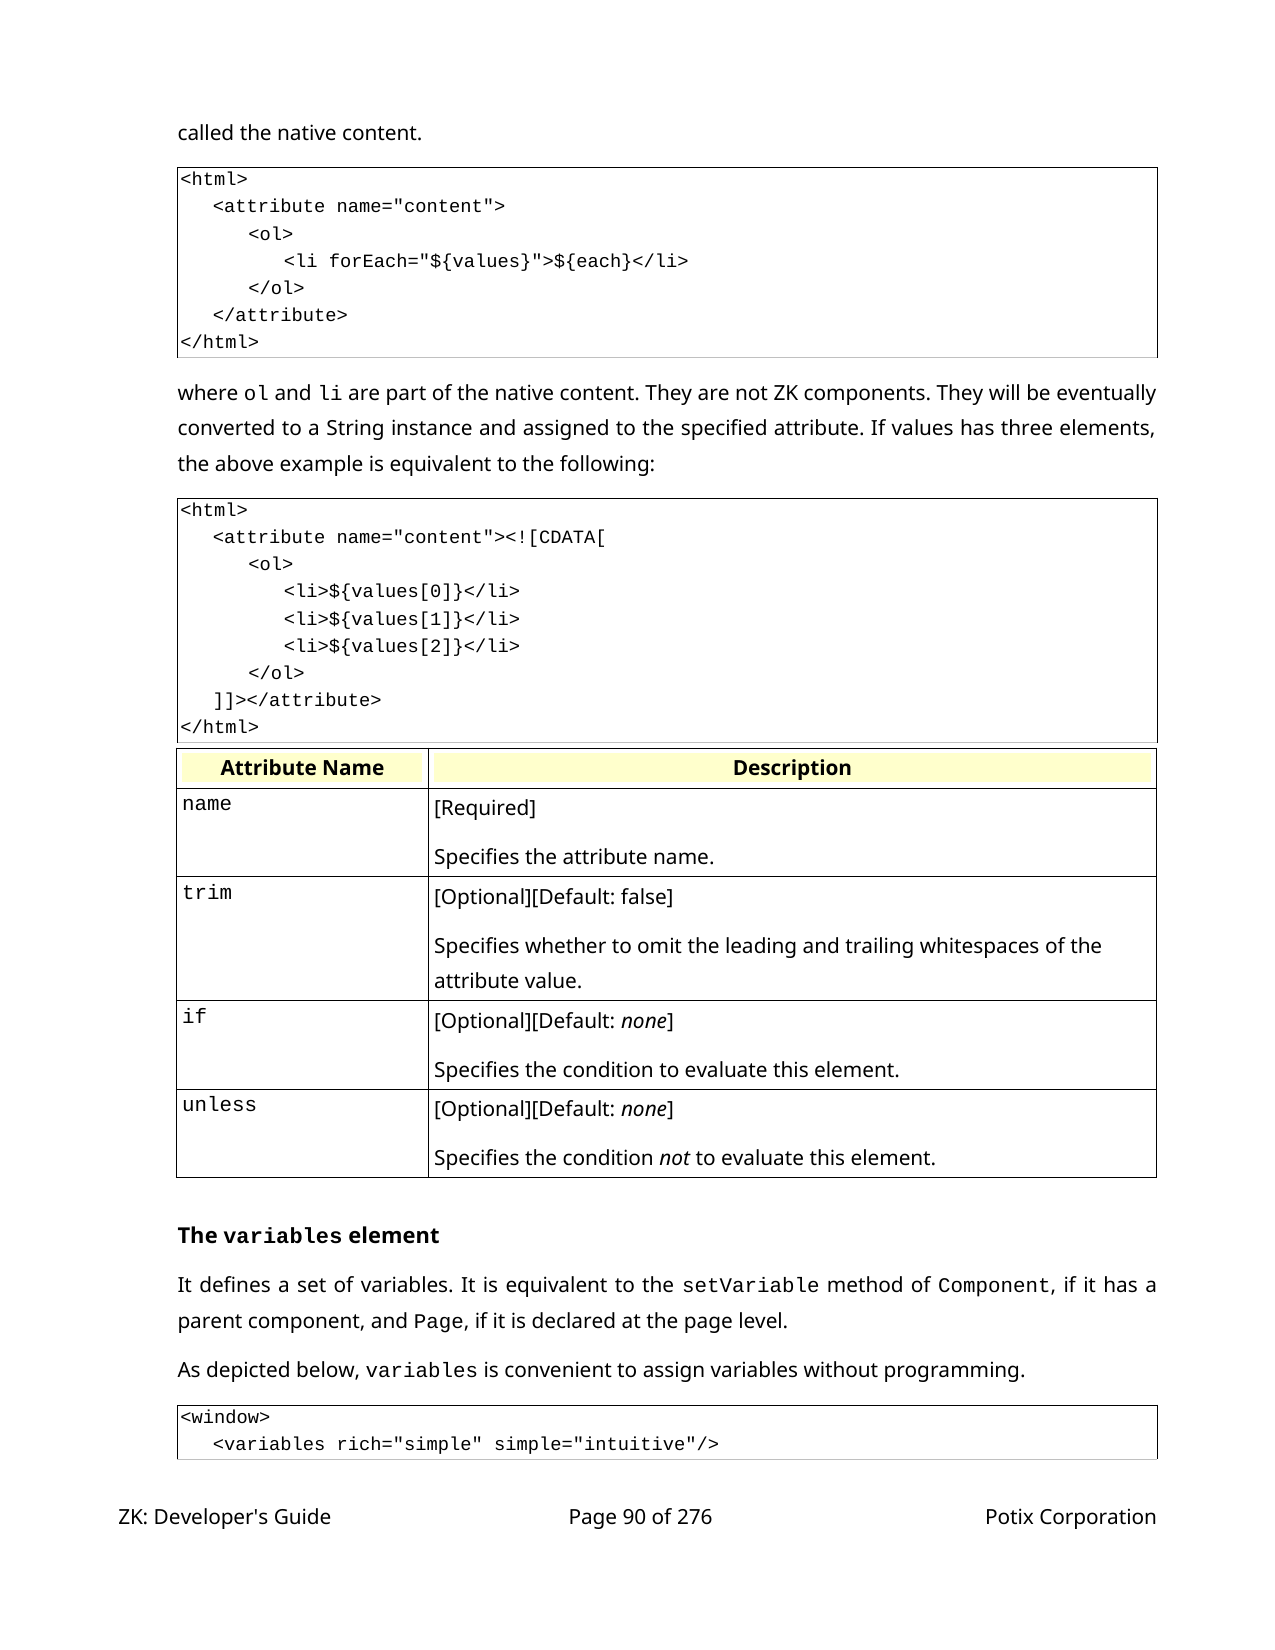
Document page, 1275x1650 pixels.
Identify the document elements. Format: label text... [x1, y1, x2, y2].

text <li forEach="${values}">${each}</li> [178, 248, 1157, 273]
text <ol> [178, 552, 1157, 576]
text called the native content. [177, 118, 1157, 146]
subtitle The variables element [177, 1220, 1157, 1250]
text where ol and li are part of the native content. They are not ZK components. They will be eventually converted to a String instance and assigned to the specified attribute. If values has three elements, the above example is equivalent to the following: [177, 378, 1157, 477]
text </attribute> [178, 303, 1157, 327]
table_cell unless [177, 1090, 428, 1177]
table_cell name [177, 789, 428, 876]
text </html> [178, 330, 1157, 357]
text <li>${values[1]}</li> [178, 606, 1157, 631]
text ]]></attribute> [178, 688, 1157, 712]
table_cell trim [177, 877, 428, 1000]
table_cell [Optional][Default: none] Specifies the condition to evaluate this element. [429, 1001, 1156, 1089]
text </ol> [178, 276, 1157, 300]
table_cell [Optional][Default: false] Specifies whether to omit the leading and trailing whitespaces of the attribute value. [429, 877, 1156, 1000]
text <window> [178, 1406, 1157, 1429]
text <html> [178, 499, 1157, 522]
table_header Description [429, 749, 1156, 787]
table_header Attribute Name [177, 749, 428, 787]
text <li>${values[2]}</li> [178, 633, 1157, 658]
text <ol> [178, 221, 1157, 246]
text </ol> [178, 661, 1157, 685]
text <variables rich="simple" simple="intuitive"/> [178, 1432, 1157, 1459]
text <li>${values[0]}</li> [178, 579, 1157, 603]
text It defines a set of variables. It is equivalent to the setVariable method of Component, if it has a parent component, and Page, if it is declared at the page level. [177, 1271, 1157, 1335]
text <attribute name="content"><![CDATA[ [178, 525, 1157, 549]
table_cell [Required] Specifies the attribute name. [429, 789, 1156, 876]
table_cell [Optional][Default: none] Specifies the condition not to evaluate this element. [429, 1090, 1156, 1177]
text <html> [178, 168, 1157, 191]
table_cell if [177, 1001, 428, 1089]
text <attribute name="content"> [178, 194, 1157, 218]
text </html> [178, 715, 1157, 742]
text As depicted below, variables is convenient to assign variables without programming. [177, 1355, 1157, 1384]
